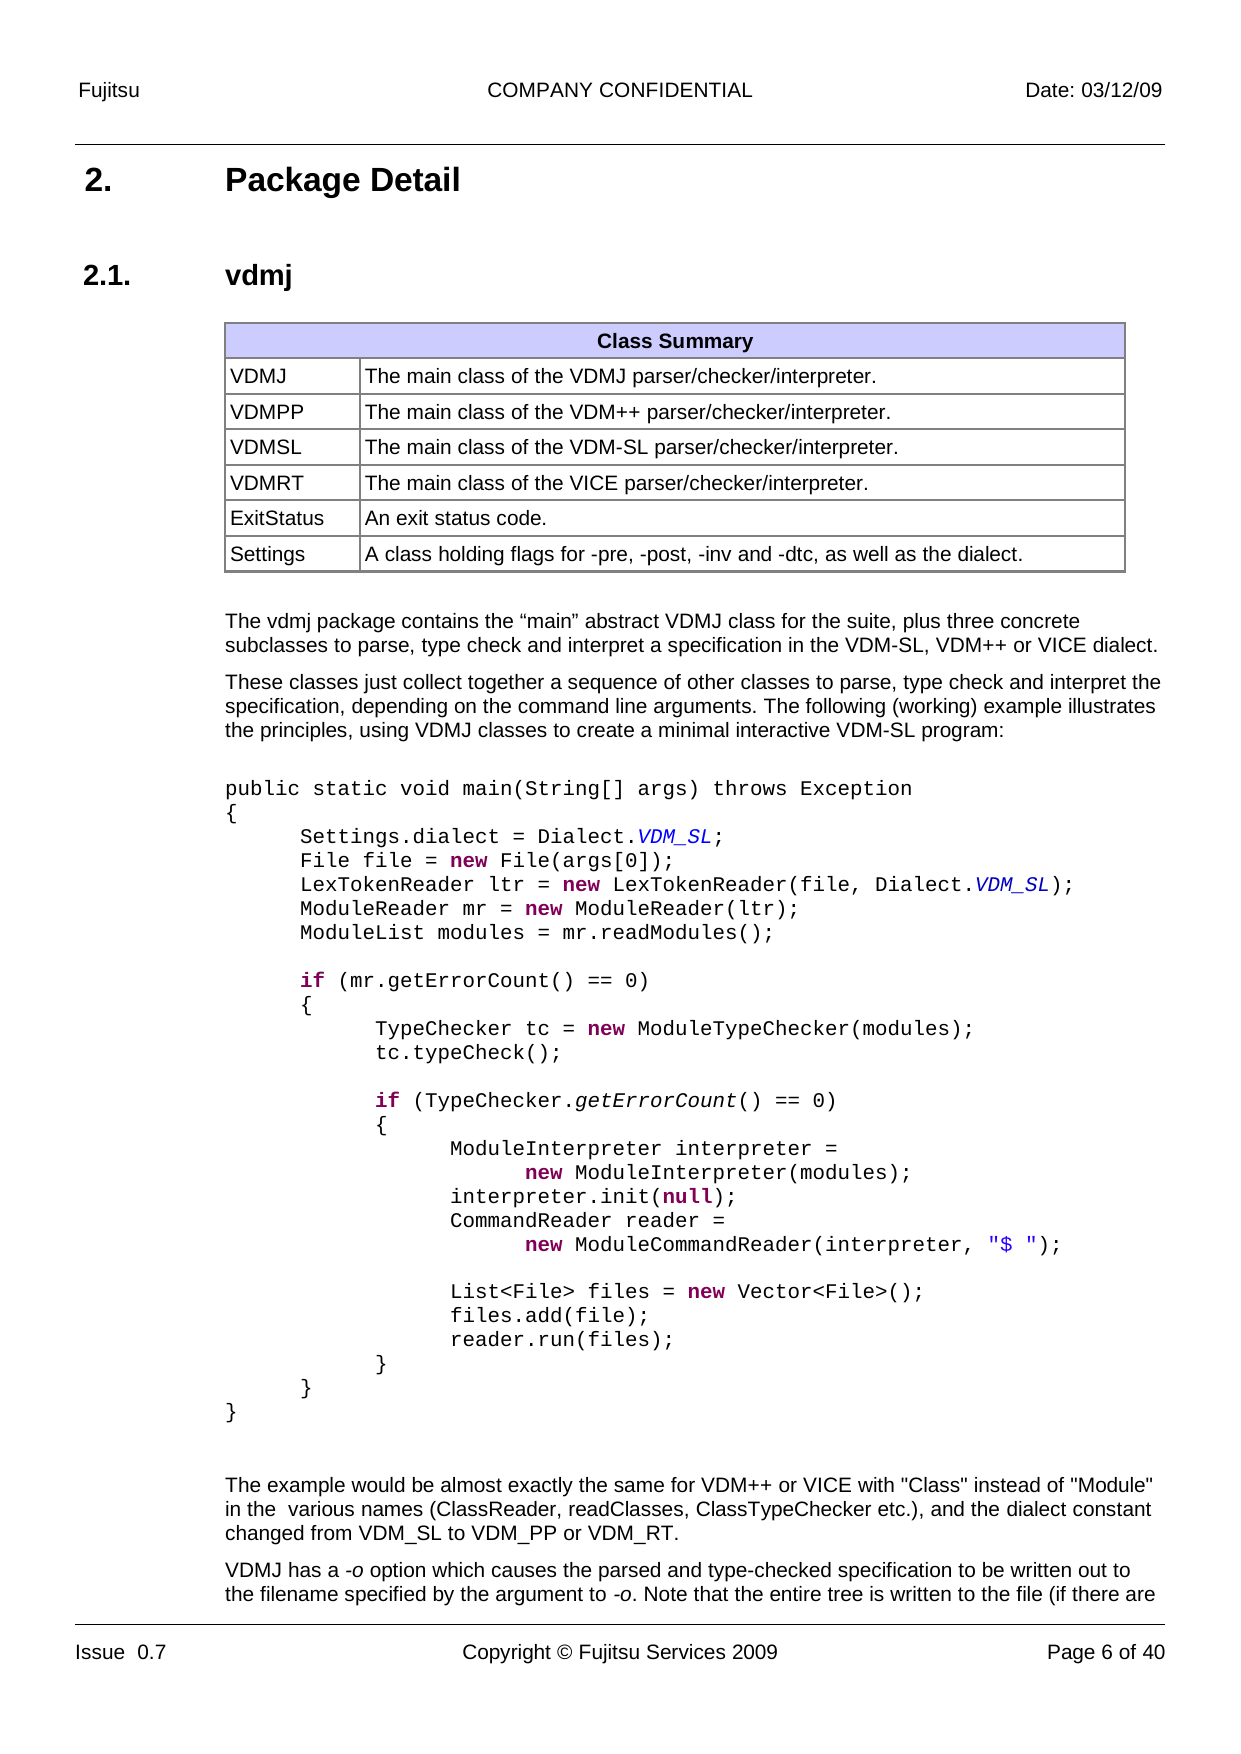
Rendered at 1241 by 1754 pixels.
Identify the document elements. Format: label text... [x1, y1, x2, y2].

table_cell The main class of the VICE parser/checker/interpreter. [361, 466, 1124, 499]
text VDMJ has a -o option which causes the parsed and type-checked specification to be written out to the filename specified by the argument to -o. Note that the entire tree is written to the file (if there are [225, 1558, 1165, 1606]
text List<File> files = new Vector<File>(); [225, 1281, 1165, 1305]
text The example would be almost exactly the same for VDM++ or VICE with "Class" instead of "Module" in the various names (ClassReader, readClasses, ClassTypeChecker etc.), and the dialect constant changed from VDM_SL to VDM_PP or VDM_RT. [225, 1473, 1165, 1545]
table_cell The main class of the VDM++ parser/checker/interpreter. [361, 395, 1124, 428]
text new ModuleCommandReader(interpreter, "$ "); [225, 1233, 1165, 1257]
text { [225, 802, 1165, 826]
text ModuleInterpreter interpreter = [225, 1138, 1165, 1162]
table_cell The main class of the VDMJ parser/checker/interpreter. [361, 359, 1124, 393]
text The vdmj package contains the “main” abstract VDMJ class for the suite, plus three concrete subclasses to parse, type check and interpret a specification in the VDM-SL, VDM++ or VICE dialect. [225, 609, 1165, 657]
table_cell VDMRT [226, 466, 359, 499]
text These classes just collect together a sequence of other classes to parse, type check and interpret the specification, depending on the command line arguments. The following (working) example illustrates the principles, using VDMJ classes to create a minimal interactive VDM-SL program: [225, 670, 1165, 742]
text ModuleList modules = mr.readModules(); [225, 922, 1165, 946]
text ModuleReader mr = new ModuleReader(ltr); [225, 898, 1165, 922]
subtitle vdmj [75, 258, 1165, 292]
text reader.run(files); [225, 1329, 1165, 1353]
table_cell ExitStatus [226, 501, 359, 535]
text } [225, 1353, 1165, 1377]
text Settings.dialect = Dialect.VDM_SL; [225, 826, 1165, 850]
table_cell VDMSL [226, 430, 359, 464]
table_cell Settings [226, 537, 359, 570]
text interpreter.init(null); [225, 1186, 1165, 1209]
text { [225, 994, 1165, 1018]
subtitle Package Detail [75, 160, 1165, 198]
table_header Class Summary [226, 324, 1124, 357]
text files.add(file); [225, 1305, 1165, 1329]
text LexTokenReader ltr = new LexTokenReader(file, Dialect.VDM_SL); [225, 874, 1165, 898]
table_cell A class holding flags for -pre, -post, -inv and -dtc, as well as the dialect. [361, 537, 1124, 570]
text public static void main(String[] args) throws Exception [225, 778, 1165, 802]
text } [225, 1377, 1165, 1401]
text if (mr.getErrorCount() == 0) [225, 970, 1165, 994]
text File file = new File(args[0]); [225, 850, 1165, 874]
text TypeChecker tc = new ModuleTypeChecker(modules); [225, 1018, 1165, 1042]
text } [225, 1401, 1165, 1425]
text { [225, 1114, 1165, 1138]
text tc.typeCheck(); [225, 1042, 1165, 1066]
table_cell VDMJ [226, 359, 359, 393]
text new ModuleInterpreter(modules); [225, 1162, 1165, 1186]
table_cell The main class of the VDM-SL parser/checker/interpreter. [361, 430, 1124, 464]
table_cell VDMPP [226, 395, 359, 428]
text if (TypeChecker.getErrorCount() == 0) [225, 1090, 1165, 1114]
text CommandReader reader = [225, 1209, 1165, 1233]
table_cell An exit status code. [361, 501, 1124, 535]
